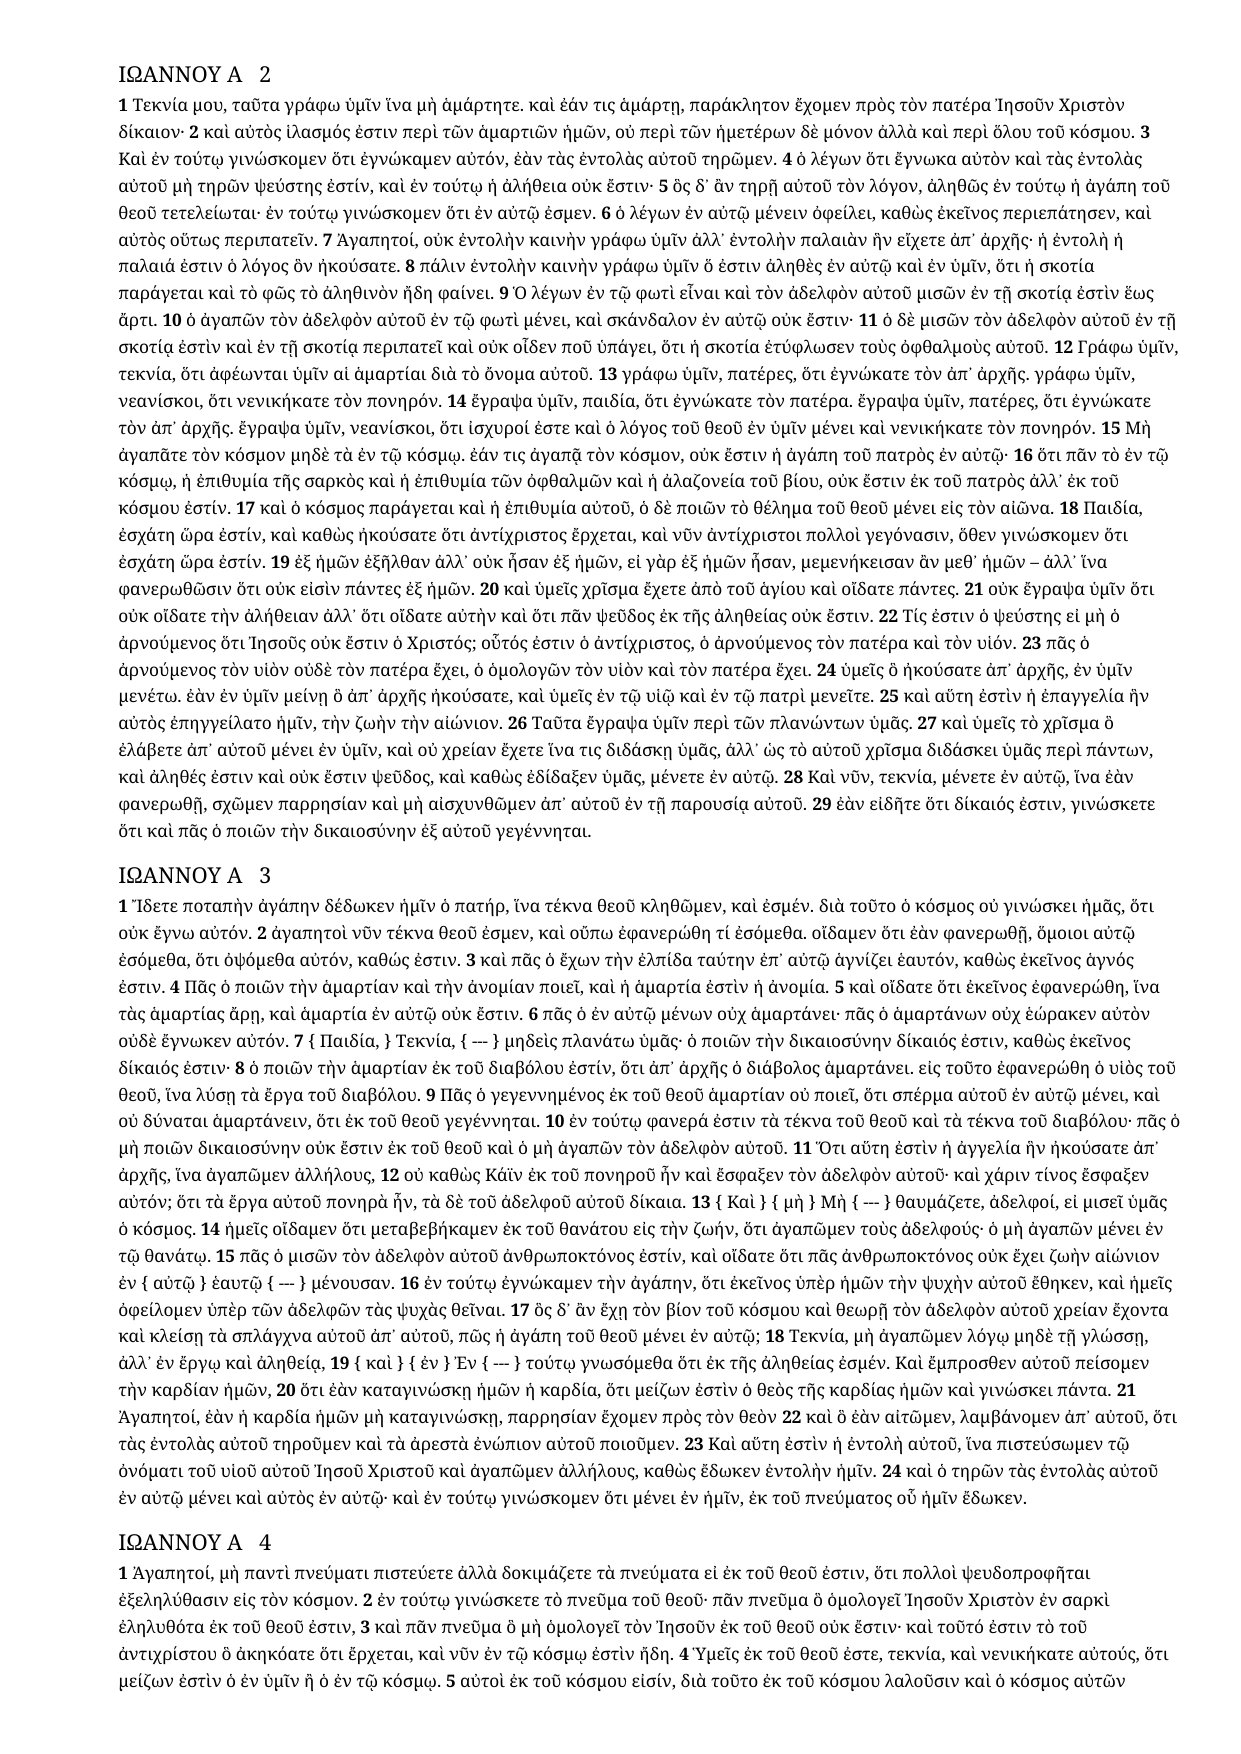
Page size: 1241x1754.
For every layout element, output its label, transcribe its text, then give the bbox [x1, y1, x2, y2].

text ΙΩΑΝΝΟΥ Α 4 [118, 1527, 1181, 1557]
text 1 Ἴδετε ποταπὴν ἀγάπην δέδωκεν ἡμῖν ὁ πατήρ, ἵνα τέκνα θεοῦ κληθῶμεν, καὶ ἐσμέν. διὰ τοῦτο ὁ κόσμος οὐ γινώσκει ἡμᾶς, ὅτι οὐκ ἔγνω αὐτόν. 2 ἀγαπητοὶ νῦν τέκνα θεοῦ ἐσμεν, καὶ οὔπω ἐφανερώθη τί ἐσόμεθα. οἴδαμεν ὅτι ἐὰν φανερωθῇ, ὅμοιοι αὐτῷ ἐσόμεθα, ὅτι ὀψόμεθα αὐτόν, καθώς ἐστιν. 3 καὶ πᾶς ὁ ἔχων τὴν ἐλπίδα ταύτην ἐπ᾽ αὐτῷ ἁγνίζει ἑαυτόν, καθὼς ἐκεῖνος ἁγνός ἐστιν. 4 Πᾶς ὁ ποιῶν τὴν ἁμαρτίαν καὶ τὴν ἀνομίαν ποιεῖ, καὶ ἡ ἁμαρτία ἐστὶν ἡ ἀνομία. 5 καὶ οἴδατε ὅτι ἐκεῖνος ἐφανερώθη, ἵνα τὰς ἁμαρτίας ἄρῃ, καὶ ἁμαρτία ἐν αὐτῷ οὐκ ἔστιν. 6 πᾶς ὁ ἐν αὐτῷ μένων οὐχ ἁμαρτάνει· πᾶς ὁ ἁμαρτάνων οὐχ ἑώρακεν αὐτὸν οὐδὲ ἔγνωκεν αὐτόν. 7 { Παιδία, } Τεκνία, { --- } μηδεὶς πλανάτω ὑμᾶς· ὁ ποιῶν τὴν δικαιοσύνην δίκαιός ἐστιν, καθὼς ἐκεῖνος δίκαιός ἐστιν· 8 ὁ ποιῶν τὴν ἁμαρτίαν ἐκ τοῦ διαβόλου ἐστίν, ὅτι ἀπ᾽ ἀρχῆς ὁ διάβολος ἁμαρτάνει. εἰς τοῦτο ἐφανερώθη ὁ υἱὸς τοῦ θεοῦ, ἵνα λύσῃ τὰ ἔργα τοῦ διαβόλου. 9 Πᾶς ὁ γεγεννημένος ἐκ τοῦ θεοῦ ἁμαρτίαν οὐ ποιεῖ, ὅτι σπέρμα αὐτοῦ ἐν αὐτῷ μένει, καὶ οὐ δύναται ἁμαρτάνειν, ὅτι ἐκ τοῦ θεοῦ γεγέννηται. 10 ἐν τούτῳ φανερά ἐστιν τὰ τέκνα τοῦ θεοῦ καὶ τὰ τέκνα τοῦ διαβόλου· πᾶς ὁ μὴ ποιῶν δικαιοσύνην οὐκ ἔστιν ἐκ τοῦ θεοῦ καὶ ὁ μὴ ἀγαπῶν τὸν ἀδελφὸν αὐτοῦ. 11 Ὅτι αὕτη ἐστὶν ἡ ἀγγελία ἣν ἠκούσατε ἀπ᾽ ἀρχῆς, ἵνα ἀγαπῶμεν ἀλλήλους, 12 οὐ καθὼς Κάϊν ἐκ τοῦ πονηροῦ ἦν καὶ ἔσφαξεν τὸν ἀδελφὸν αὐτοῦ· καὶ χάριν τίνος ἔσφαξεν αὐτόν; ὅτι τὰ ἔργα αὐτοῦ πονηρὰ ἦν, τὰ δὲ τοῦ ἀδελφοῦ αὐτοῦ δίκαια. 13 { Καὶ } { μὴ } Μὴ { --- } θαυμάζετε, ἀδελφοί, εἰ μισεῖ ὑμᾶς ὁ κόσμος. 14 ἡμεῖς οἴδαμεν ὅτι μεταβεβήκαμεν ἐκ τοῦ θανάτου εἰς τὴν ζωήν, ὅτι ἀγαπῶμεν τοὺς ἀδελφούς· ὁ μὴ ἀγαπῶν μένει ἐν τῷ θανάτῳ. 15 πᾶς ὁ μισῶν τὸν ἀδελφὸν αὐτοῦ ἀνθρωποκτόνος ἐστίν, καὶ οἴδατε ὅτι πᾶς ἀνθρωποκτόνος οὐκ ἔχει ζωὴν αἰώνιον ἐν { αὐτῷ } ἑαυτῷ { --- } μένουσαν. 16 ἐν τούτῳ ἐγνώκαμεν τὴν ἀγάπην, ὅτι ἐκεῖνος ὑπὲρ ἡμῶν τὴν ψυχὴν αὐτοῦ ἔθηκεν, καὶ ἡμεῖς ὀφείλομεν ὑπὲρ τῶν ἀδελφῶν τὰς ψυχὰς θεῖναι. 17 ὃς δ᾽ ἂν ἔχῃ τὸν βίον τοῦ κόσμου καὶ θεωρῇ τὸν ἀδελφὸν αὐτοῦ χρείαν ἔχοντα καὶ κλείσῃ τὰ σπλάγχνα αὐτοῦ ἀπ᾽ αὐτοῦ, πῶς ἡ ἀγάπη τοῦ θεοῦ μένει ἐν αὐτῷ; 18 Τεκνία, μὴ ἀγαπῶμεν λόγῳ μηδὲ τῇ γλώσσῃ, ἀλλ᾽ ἐν ἔργῳ καὶ ἀληθείᾳ, 19 { καὶ } { ἐν } Ἐν { --- } τούτῳ γνωσόμεθα ὅτι ἐκ τῆς ἀληθείας ἐσμέν. Καὶ ἔμπροσθεν αὐτοῦ πείσομεν τὴν καρδίαν ἡμῶν, 20 ὅτι ἐὰν καταγινώσκῃ ἡμῶν ἡ καρδία, ὅτι μείζων ἐστὶν ὁ θεὸς τῆς καρδίας ἡμῶν καὶ γινώσκει πάντα. 21 Ἀγαπητοί, ἐὰν ἡ καρδία ἡμῶν μὴ καταγινώσκῃ, παρρησίαν ἔχομεν πρὸς τὸν θεὸν 22 καὶ ὃ ἐὰν αἰτῶμεν, λαμβάνομεν ἀπ᾽ αὐτοῦ, ὅτι τὰς ἐντολὰς αὐτοῦ τηροῦμεν καὶ τὰ ἀρεστὰ ἐνώπιον αὐτοῦ ποιοῦμεν. 23 Καὶ αὕτη ἐστὶν ἡ ἐντολὴ αὐτοῦ, ἵνα πιστεύσωμεν τῷ ὀνόματι τοῦ υἱοῦ αὐτοῦ Ἰησοῦ Χριστοῦ καὶ ἀγαπῶμεν ἀλλήλους, καθὼς ἔδωκεν ἐντολὴν ἡμῖν. 24 καὶ ὁ τηρῶν τὰς ἐντολὰς αὐτοῦ ἐν αὐτῷ μένει καὶ αὐτὸς ἐν αὐτῷ· καὶ ἐν τούτῳ γινώσκομεν ὅτι μένει ἐν ἡμῖν, ἐκ τοῦ πνεύματος οὗ ἡμῖν ἔδωκεν. [118, 894, 1181, 1509]
text 1 Ἀγαπητοί, μὴ παντὶ πνεύματι πιστεύετε ἀλλὰ δοκιμάζετε τὰ πνεύματα εἰ ἐκ τοῦ θεοῦ ἐστιν, ὅτι πολλοὶ ψευδοπροφῆται ἐξεληλύθασιν εἰς τὸν κόσμον. 2 ἐν τούτῳ γινώσκετε τὸ πνεῦμα τοῦ θεοῦ· πᾶν πνεῦμα ὃ ὁμολογεῖ Ἰησοῦν Χριστὸν ἐν σαρκὶ ἐληλυθότα ἐκ τοῦ θεοῦ ἐστιν, 3 καὶ πᾶν πνεῦμα ὃ μὴ ὁμολογεῖ τὸν Ἰησοῦν ἐκ τοῦ θεοῦ οὐκ ἔστιν· καὶ τοῦτό ἐστιν τὸ τοῦ ἀντιχρίστου ὃ ἀκηκόατε ὅτι ἔρχεται, καὶ νῦν ἐν τῷ κόσμῳ ἐστὶν ἤδη. 4 Ὑμεῖς ἐκ τοῦ θεοῦ ἐστε, τεκνία, καὶ νενικήκατε αὐτούς, ὅτι μείζων ἐστὶν ὁ ἐν ὑμῖν ἢ ὁ ἐν τῷ κόσμῳ. 5 αὐτοὶ ἐκ τοῦ κόσμου εἰσίν, διὰ τοῦτο ἐκ τοῦ κόσμου λαλοῦσιν καὶ ὁ κόσμος αὐτῶν [118, 1561, 1181, 1692]
text ΙΩΑΝΝΟΥ Α 2 [118, 59, 1181, 89]
text ΙΩΑΝΝΟΥ Α 3 [118, 860, 1181, 890]
text 1 Τεκνία μου, ταῦτα γράφω ὑμῖν ἵνα μὴ ἁμάρτητε. καὶ ἐάν τις ἁμάρτῃ, παράκλητον ἔχομεν πρὸς τὸν πατέρα Ἰησοῦν Χριστὸν δίκαιον· 2 καὶ αὐτὸς ἱλασμός ἐστιν περὶ τῶν ἁμαρτιῶν ἡμῶν, οὐ περὶ τῶν ἡμετέρων δὲ μόνον ἀλλὰ καὶ περὶ ὅλου τοῦ κόσμου. 3 Καὶ ἐν τούτῳ γινώσκομεν ὅτι ἐγνώκαμεν αὐτόν, ἐὰν τὰς ἐντολὰς αὐτοῦ τηρῶμεν. 4 ὁ λέγων ὅτι ἔγνωκα αὐτὸν καὶ τὰς ἐντολὰς αὐτοῦ μὴ τηρῶν ψεύστης ἐστίν, καὶ ἐν τούτῳ ἡ ἀλήθεια οὐκ ἔστιν· 5 ὃς δ᾽ ἂν τηρῇ αὐτοῦ τὸν λόγον, ἀληθῶς ἐν τούτῳ ἡ ἀγάπη τοῦ θεοῦ τετελείωται· ἐν τούτῳ γινώσκομεν ὅτι ἐν αὐτῷ ἐσμεν. 6 ὁ λέγων ἐν αὐτῷ μένειν ὀφείλει, καθὼς ἐκεῖνος περιεπάτησεν, καὶ αὐτὸς οὕτως περιπατεῖν. 7 Ἀγαπητοί, οὐκ ἐντολὴν καινὴν γράφω ὑμῖν ἀλλ᾽ ἐντολὴν παλαιὰν ἣν εἴχετε ἀπ᾽ ἀρχῆς· ἡ ἐντολὴ ἡ παλαιά ἐστιν ὁ λόγος ὃν ἠκούσατε. 8 πάλιν ἐντολὴν καινὴν γράφω ὑμῖν ὅ ἐστιν ἀληθὲς ἐν αὐτῷ καὶ ἐν ὑμῖν, ὅτι ἡ σκοτία παράγεται καὶ τὸ φῶς τὸ ἀληθινὸν ἤδη φαίνει. 9 Ὁ λέγων ἐν τῷ φωτὶ εἶναι καὶ τὸν ἀδελφὸν αὐτοῦ μισῶν ἐν τῇ σκοτίᾳ ἐστὶν ἕως ἄρτι. 10 ὁ ἀγαπῶν τὸν ἀδελφὸν αὐτοῦ ἐν τῷ φωτὶ μένει, καὶ σκάνδαλον ἐν αὐτῷ οὐκ ἔστιν· 11 ὁ δὲ μισῶν τὸν ἀδελφὸν αὐτοῦ ἐν τῇ σκοτίᾳ ἐστὶν καὶ ἐν τῇ σκοτίᾳ περιπατεῖ καὶ οὐκ οἶδεν ποῦ ὑπάγει, ὅτι ἡ σκοτία ἐτύφλωσεν τοὺς ὀφθαλμοὺς αὐτοῦ. 12 Γράφω ὑμῖν, τεκνία, ὅτι ἀφέωνται ὑμῖν αἱ ἁμαρτίαι διὰ τὸ ὄνομα αὐτοῦ. 13 γράφω ὑμῖν, πατέρες, ὅτι ἐγνώκατε τὸν ἀπ᾽ ἀρχῆς. γράφω ὑμῖν, νεανίσκοι, ὅτι νενικήκατε τὸν πονηρόν. 14 ἔγραψα ὑμῖν, παιδία, ὅτι ἐγνώκατε τὸν πατέρα. ἔγραψα ὑμῖν, πατέρες, ὅτι ἐγνώκατε τὸν ἀπ᾽ ἀρχῆς. ἔγραψα ὑμῖν, νεανίσκοι, ὅτι ἰσχυροί ἐστε καὶ ὁ λόγος τοῦ θεοῦ ἐν ὑμῖν μένει καὶ νενικήκατε τὸν πονηρόν. 15 Μὴ ἀγαπᾶτε τὸν κόσμον μηδὲ τὰ ἐν τῷ κόσμῳ. ἐάν τις ἀγαπᾷ τὸν κόσμον, οὐκ ἔστιν ἡ ἀγάπη τοῦ πατρὸς ἐν αὐτῷ· 16 ὅτι πᾶν τὸ ἐν τῷ κόσμῳ, ἡ ἐπιθυμία τῆς σαρκὸς καὶ ἡ ἐπιθυμία τῶν ὀφθαλμῶν καὶ ἡ ἀλαζονεία τοῦ βίου, οὐκ ἔστιν ἐκ τοῦ πατρὸς ἀλλ᾽ ἐκ τοῦ κόσμου ἐστίν. 17 καὶ ὁ κόσμος παράγεται καὶ ἡ ἐπιθυμία αὐτοῦ, ὁ δὲ ποιῶν τὸ θέλημα τοῦ θεοῦ μένει εἰς τὸν αἰῶνα. 18 Παιδία, ἐσχάτη ὥρα ἐστίν, καὶ καθὼς ἠκούσατε ὅτι ἀντίχριστος ἔρχεται, καὶ νῦν ἀντίχριστοι πολλοὶ γεγόνασιν, ὅθεν γινώσκομεν ὅτι ἐσχάτη ὥρα ἐστίν. 19 ἐξ ἡμῶν ἐξῆλθαν ἀλλ᾽ οὐκ ἦσαν ἐξ ἡμῶν, εἰ γὰρ ἐξ ἡμῶν ἦσαν, μεμενήκεισαν ἂν μεθ᾽ ἡμῶν – ἀλλ᾽ ἵνα φανερωθῶσιν ὅτι οὐκ εἰσὶν πάντες ἐξ ἡμῶν. 20 καὶ ὑμεῖς χρῖσμα ἔχετε ἀπὸ τοῦ ἁγίου καὶ οἴδατε πάντες. 21 οὐκ ἔγραψα ὑμῖν ὅτι οὐκ οἴδατε τὴν ἀλήθειαν ἀλλ᾽ ὅτι οἴδατε αὐτὴν καὶ ὅτι πᾶν ψεῦδος ἐκ τῆς ἀληθείας οὐκ ἔστιν. 22 Τίς ἐστιν ὁ ψεύστης εἰ μὴ ὁ ἀρνούμενος ὅτι Ἰησοῦς οὐκ ἔστιν ὁ Χριστός; οὗτός ἐστιν ὁ ἀντίχριστος, ὁ ἀρνούμενος τὸν πατέρα καὶ τὸν υἱόν. 23 πᾶς ὁ ἀρνούμενος τὸν υἱὸν οὐδὲ τὸν πατέρα ἔχει, ὁ ὁμολογῶν τὸν υἱὸν καὶ τὸν πατέρα ἔχει. 24 ὑμεῖς ὃ ἠκούσατε ἀπ᾽ ἀρχῆς, ἐν ὑμῖν μενέτω. ἐὰν ἐν ὑμῖν μείνῃ ὃ ἀπ᾽ ἀρχῆς ἠκούσατε, καὶ ὑμεῖς ἐν τῷ υἱῷ καὶ ἐν τῷ πατρὶ μενεῖτε. 25 καὶ αὕτη ἐστὶν ἡ ἐπαγγελία ἣν αὐτὸς ἐπηγγείλατο ἡμῖν, τὴν ζωὴν τὴν αἰώνιον. 26 Ταῦτα ἔγραψα ὑμῖν περὶ τῶν πλανώντων ὑμᾶς. 27 καὶ ὑμεῖς τὸ χρῖσμα ὃ ἐλάβετε ἀπ᾽ αὐτοῦ μένει ἐν ὑμῖν, καὶ οὐ χρείαν ἔχετε ἵνα τις διδάσκῃ ὑμᾶς, ἀλλ᾽ ὡς τὸ αὐτοῦ χρῖσμα διδάσκει ὑμᾶς περὶ πάντων, καὶ ἀληθές ἐστιν καὶ οὐκ ἔστιν ψεῦδος, καὶ καθὼς ἐδίδαξεν ὑμᾶς, μένετε ἐν αὐτῷ. 28 Καὶ νῦν, τεκνία, μένετε ἐν αὐτῷ, ἵνα ἐὰν φανερωθῇ, σχῶμεν παρρησίαν καὶ μὴ αἰσχυνθῶμεν ἀπ᾽ αὐτοῦ ἐν τῇ παρουσίᾳ αὐτοῦ. 29 ἐὰν εἰδῆτε ὅτι δίκαιός ἐστιν, γινώσκετε ὅτι καὶ πᾶς ὁ ποιῶν τὴν δικαιοσύνην ἐξ αὐτοῦ γεγέννηται. [118, 93, 1181, 842]
